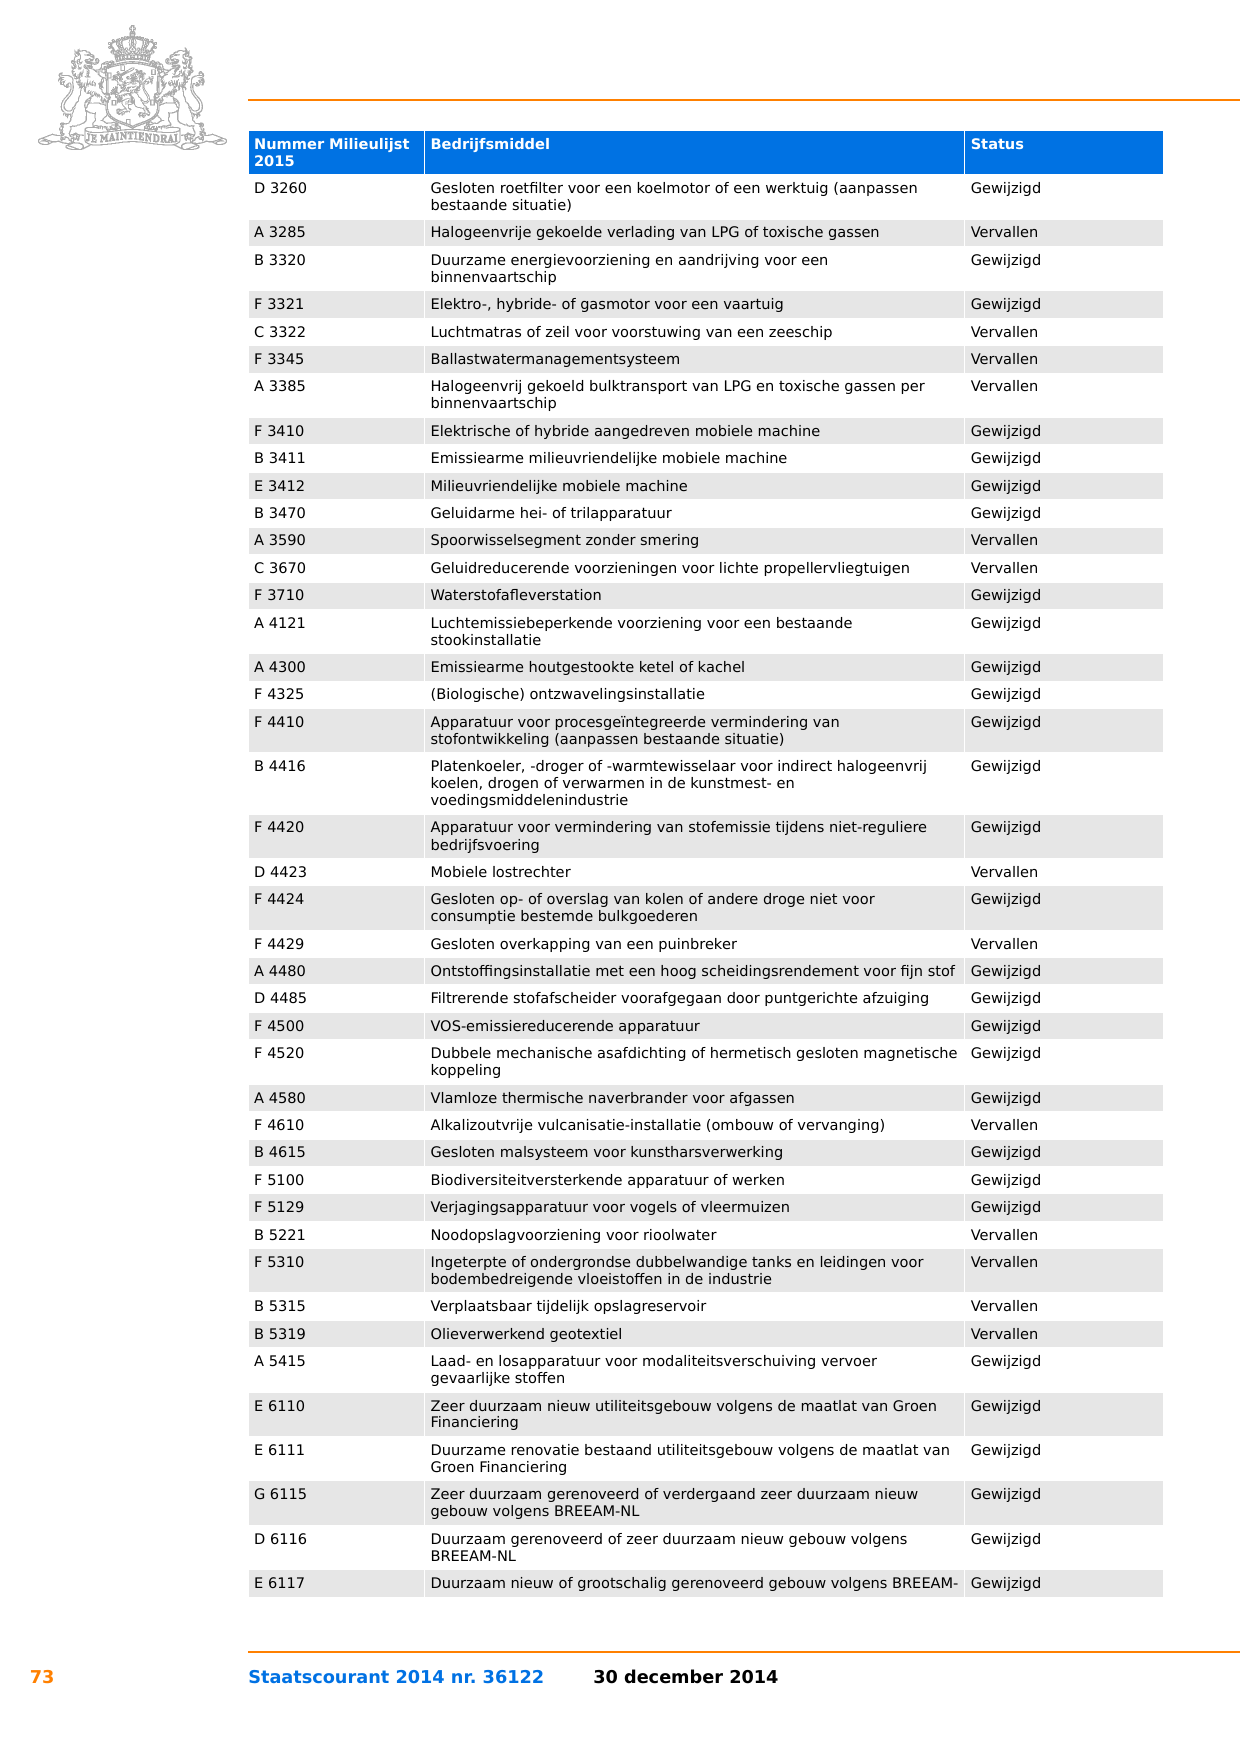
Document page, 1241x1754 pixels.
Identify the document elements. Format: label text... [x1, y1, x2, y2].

table_cell Verjagingsapparatuur voor vogels of vleermuizen [425, 1194, 964, 1221]
table_cell B 5319 [249, 1321, 424, 1347]
table_cell Gewijzigd [965, 1526, 1163, 1569]
table_cell Biodiversiteitversterkende apparatuur of werken [425, 1167, 964, 1193]
table_cell Olieverwerkend geotextiel [425, 1321, 964, 1347]
table_cell E 6117 [249, 1570, 424, 1597]
table_cell F 5310 [249, 1249, 424, 1292]
table_cell Geluidreducerende voorzieningen voor lichte propellervliegtuigen [425, 555, 964, 581]
table_cell Vervallen [965, 528, 1163, 554]
table_cell Waterstofafleverstation [425, 583, 964, 609]
table_cell Gewijzigd [965, 1140, 1163, 1166]
table_cell F 4610 [249, 1112, 424, 1138]
table_cell F 5129 [249, 1194, 424, 1221]
table_cell B 5221 [249, 1222, 424, 1248]
table_cell Vlamloze thermische naverbrander voor afgassen [425, 1085, 964, 1111]
table_cell Gewijzigd [965, 175, 1163, 219]
table_cell A 3385 [249, 374, 424, 417]
table_cell Gewijzigd [965, 654, 1163, 681]
table_cell Gewijzigd [965, 1085, 1163, 1111]
table_cell A 4121 [249, 610, 424, 653]
table_cell Dubbele mechanische asafdichting of hermetisch gesloten magnetische koppeling [425, 1040, 964, 1084]
table_cell C 3670 [249, 555, 424, 581]
table_cell F 5100 [249, 1167, 424, 1193]
table_cell Duurzame energievoorziening en aandrijving voor een binnenvaartschip [425, 247, 964, 290]
table_cell Emissiearme houtgestookte ketel of kachel [425, 654, 964, 681]
table_cell Vervallen [965, 319, 1163, 345]
table_cell Gewijzigd [965, 1167, 1163, 1193]
table_cell A 3285 [249, 220, 424, 246]
table_cell Gewijzigd [965, 1040, 1163, 1084]
table_cell Gewijzigd [965, 418, 1163, 444]
table_cell F 4520 [249, 1040, 424, 1084]
table_cell Apparatuur voor procesgeïntegreerde vermindering van stofontwikkeling (aanpassen bestaande situatie) [425, 709, 964, 752]
table_cell Gewijzigd [965, 445, 1163, 472]
table_cell B 5315 [249, 1294, 424, 1320]
table_cell Halogeenvrij gekoeld bulktransport van LPG en toxische gassen per binnenvaartschip [425, 374, 964, 417]
table_cell Vervallen [965, 1222, 1163, 1248]
table_cell A 4480 [249, 958, 424, 984]
table_cell Zeer duurzaam nieuw utiliteitsgebouw volgens de maatlat van Groen Financiering [425, 1393, 964, 1436]
table_cell Gewijzigd [965, 1437, 1163, 1480]
table_cell B 3470 [249, 500, 424, 527]
table_cell Milieuvriendelijke mobiele machine [425, 473, 964, 499]
table_cell Gewijzigd [965, 291, 1163, 318]
table_cell F 4424 [249, 886, 424, 930]
table_cell Gewijzigd [965, 473, 1163, 499]
table_cell E 3412 [249, 473, 424, 499]
table_cell Luchtmatras of zeil voor voorstuwing van een zeeschip [425, 319, 964, 345]
table_cell Gewijzigd [965, 958, 1163, 984]
table_header Bedrijfsmiddel [425, 131, 964, 174]
table_cell A 4300 [249, 654, 424, 681]
table_cell F 3710 [249, 583, 424, 609]
table_cell Vervallen [965, 220, 1163, 246]
table_cell E 6110 [249, 1393, 424, 1436]
table_cell Gewijzigd [965, 247, 1163, 290]
table_cell Luchtemissiebeperkende voorziening voor een bestaande stookinstallatie [425, 610, 964, 653]
table_cell Gewijzigd [965, 815, 1163, 858]
table_cell Ingeterpte of ondergrondse dubbelwandige tanks en leidingen voor bodembedreigende vloeistoffen in de industrie [425, 1249, 964, 1292]
table_cell Duurzaam gerenoveerd of zeer duurzaam nieuw gebouw volgens BREEAM-NL [425, 1526, 964, 1569]
table_cell B 4416 [249, 753, 424, 814]
table_cell Apparatuur voor vermindering van stofemissie tijdens niet-reguliere bedrijfsvoering [425, 815, 964, 858]
table_cell Gewijzigd [965, 1194, 1163, 1221]
table_cell F 4325 [249, 682, 424, 708]
table_cell F 3345 [249, 346, 424, 373]
table_cell Gewijzigd [965, 1013, 1163, 1039]
table_cell G 6115 [249, 1481, 424, 1525]
table_cell Ballastwatermanagementsysteem [425, 346, 964, 373]
table_cell F 4500 [249, 1013, 424, 1039]
table_cell A 3590 [249, 528, 424, 554]
table_cell Ontstoffingsinstallatie met een hoog scheidingsrendement voor fijn stof [425, 958, 964, 984]
table_cell A 5415 [249, 1348, 424, 1392]
table_cell Emissiearme milieuvriendelijke mobiele machine [425, 445, 964, 472]
table_cell Gewijzigd [965, 1481, 1163, 1525]
table_cell Halogeenvrije gekoelde verlading van LPG of toxische gassen [425, 220, 964, 246]
table_cell Gesloten overkapping van een puinbreker [425, 931, 964, 957]
table_cell Geluidarme hei- of trilapparatuur [425, 500, 964, 527]
table_cell Gewijzigd [965, 886, 1163, 930]
table_cell Vervallen [965, 931, 1163, 957]
table_cell D 4485 [249, 986, 424, 1012]
table_cell E 6111 [249, 1437, 424, 1480]
table_cell Gewijzigd [965, 1570, 1163, 1597]
table_cell Elektrische of hybride aangedreven mobiele machine [425, 418, 964, 444]
table_cell Vervallen [965, 1112, 1163, 1138]
table_cell B 3320 [249, 247, 424, 290]
table_cell Vervallen [965, 374, 1163, 417]
table_cell Vervallen [965, 346, 1163, 373]
table_cell Gesloten malsysteem voor kunstharsverwerking [425, 1140, 964, 1166]
table_cell Duurzame renovatie bestaand utiliteitsgebouw volgens de maatlat van Groen Financiering [425, 1437, 964, 1480]
table_cell Gewijzigd [965, 1348, 1163, 1392]
table_cell Verplaatsbaar tijdelijk opslagreservoir [425, 1294, 964, 1320]
table_cell Filtrerende stofafscheider voorafgegaan door puntgerichte afzuiging [425, 986, 964, 1012]
table_cell Vervallen [965, 1249, 1163, 1292]
table_cell D 6116 [249, 1526, 424, 1569]
picture [38, 25, 227, 150]
table_cell Mobiele lostrechter [425, 859, 964, 885]
table_cell Gewijzigd [965, 500, 1163, 527]
table_header Status [965, 131, 1163, 174]
table_cell (Biologische) ontzwavelingsinstallatie [425, 682, 964, 708]
table_cell Elektro-, hybride- of gasmotor voor een vaartuig [425, 291, 964, 318]
table_cell D 4423 [249, 859, 424, 885]
table_cell VOS-emissiereducerende apparatuur [425, 1013, 964, 1039]
table_cell Laad- en losapparatuur voor modaliteitsverschuiving vervoer gevaarlijke stoffen [425, 1348, 964, 1392]
table_cell Vervallen [965, 555, 1163, 581]
table_cell Gewijzigd [965, 709, 1163, 752]
table_cell F 4429 [249, 931, 424, 957]
table_cell F 3321 [249, 291, 424, 318]
table_cell Alkalizoutvrije vulcanisatie-installatie (ombouw of vervanging) [425, 1112, 964, 1138]
table_cell Spoorwisselsegment zonder smering [425, 528, 964, 554]
table_cell F 4420 [249, 815, 424, 858]
table_cell F 3410 [249, 418, 424, 444]
table_cell Zeer duurzaam gerenoveerd of verdergaand zeer duurzaam nieuw gebouw volgens BREEAM-NL [425, 1481, 964, 1525]
table_cell Gewijzigd [965, 1393, 1163, 1436]
table_cell C 3322 [249, 319, 424, 345]
table_cell F 4410 [249, 709, 424, 752]
table_cell Noodopslagvoorziening voor rioolwater [425, 1222, 964, 1248]
table_cell Gewijzigd [965, 986, 1163, 1012]
table_cell Vervallen [965, 859, 1163, 885]
table_cell Gewijzigd [965, 610, 1163, 653]
table_cell Gewijzigd [965, 753, 1163, 814]
table_cell Vervallen [965, 1321, 1163, 1347]
table_cell Duurzaam nieuw of grootschalig gerenoveerd gebouw volgens BREEAM- [425, 1570, 964, 1597]
table_cell B 4615 [249, 1140, 424, 1166]
table_cell A 4580 [249, 1085, 424, 1111]
table_cell Gesloten roetfilter voor een koelmotor of een werktuig (aanpassen bestaande situatie) [425, 175, 964, 219]
table_cell Gewijzigd [965, 682, 1163, 708]
table_cell Vervallen [965, 1294, 1163, 1320]
table_cell D 3260 [249, 175, 424, 219]
table_cell Platenkoeler, -droger of -warmtewisselaar voor indirect halogeenvrij koelen, drogen of verwarmen in de kunstmest- en voedingsmiddelenindustrie [425, 753, 964, 814]
table_cell B 3411 [249, 445, 424, 472]
table_header Nummer Milieulijst 2015 [249, 131, 424, 174]
table_cell Gewijzigd [965, 583, 1163, 609]
table_cell Gesloten op- of overslag van kolen of andere droge niet voor consumptie bestemde bulkgoederen [425, 886, 964, 930]
